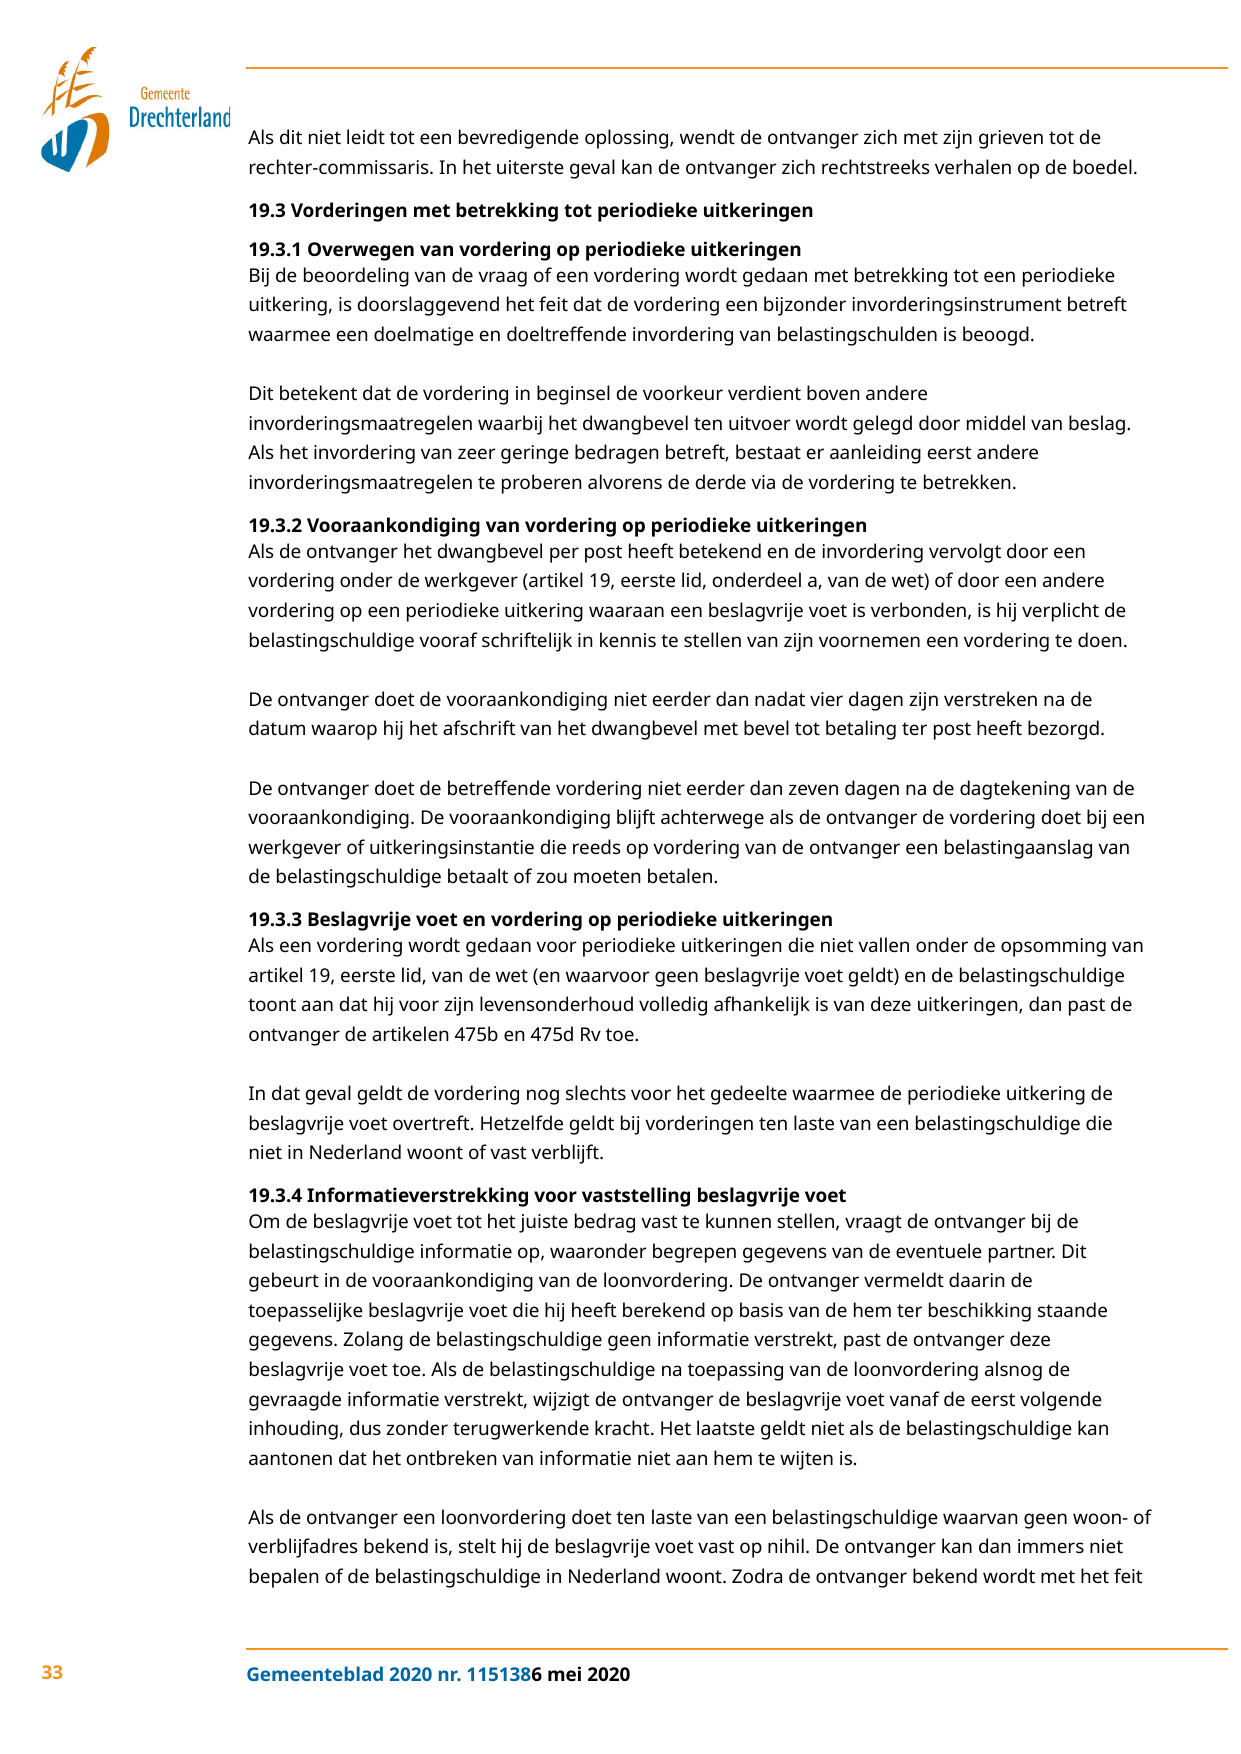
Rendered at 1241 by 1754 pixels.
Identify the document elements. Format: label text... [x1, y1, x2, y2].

text Dit betekent dat de vordering in beginsel de voorkeur verdient boven andere invorderingsmaatregelen waarbij het dwangbevel ten uitvoer wordt gelegd door middel van beslag. Als het invordering van zeer geringe bedragen betreft, bestaat er aanleiding eerst andere invorderingsmaatregelen te proberen alvorens de derde via de vordering te betrekken. [248, 380, 1152, 495]
text Als dit niet leidt tot een bevredigende oplossing, wendt de ontvanger zich met zijn grieven tot de rechter-commissaris. In het uiterste geval kan de ontvanger zich rechtstreeks verhalen op de boedel. [248, 124, 1152, 180]
text Als de ontvanger een loonvordering doet ten laste van een belastingschuldige waarvan geen woon- of verblijfadres bekend is, stelt hij de beslagvrije voet vast op nihil. De ontvanger kan dan immers niet bepalen of de belastingschuldige in Nederland woont. Zodra de ontvanger bekend wordt met het feit [248, 1504, 1152, 1589]
text Als een vordering wordt gedaan voor periodieke uitkeringen die niet vallen onder de opsomming van artikel 19, eerste lid, van de wet (en waarvoor geen beslagvrije voet geldt) en de belastingschuldige toont aan dat hij voor zijn levensonderhoud volledig afhankelijk is van deze uitkeringen, dan past de ontvanger de artikelen 475b en 475d Rv toe. [248, 932, 1152, 1047]
text De ontvanger doet de betreffende vordering niet eerder dan zeven dagen na de dagtekening van de vooraankondiging. De vooraankondiging blijft achterwege als de ontvanger de vordering doet bij een werkgever of uitkeringsinstantie die reeds op vordering van de ontvanger een belastingaanslag van de belastingschuldige betaalt of zou moeten betalen. [248, 775, 1152, 889]
text Bij de beoordeling van de vraag of een vordering wordt gedaan met betrekking tot een periodieke uitkering, is doorslaggevend het feit dat de vordering een bijzonder invorderingsinstrument betreft waarmee een doelmatige en doeltreffende invordering van belastingschulden is beoogd. [248, 262, 1152, 347]
text 19.3 Vorderingen met betrekking tot periodieke uitkeringen [248, 197, 1152, 223]
text De ontvanger doet de vooraankondiging niet eerder dan nadat vier dagen zijn verstreken na de datum waarop hij het afschrift van het dwangbevel met bevel tot betaling ter post heeft bezorgd. [248, 686, 1152, 741]
picture [41, 47, 231, 172]
text 19.3.3 Beslagvrije voet en vordering op periodieke uitkeringen [248, 907, 1152, 932]
text Om de beslagvrije voet tot het juiste bedrag vast te kunnen stellen, vraagt de ontvanger bij de belastingschuldige informatie op, waaronder begrepen gegevens van de eventuele partner. Dit gebeurt in de vooraankondiging van de loonvordering. De ontvanger vermeldt daarin de toepasselijke beslagvrije voet die hij heeft berekend op basis van de hem ter beschikking staande gegevens. Zolang de belastingschuldige geen informatie verstrekt, past de ontvanger deze beslagvrije voet toe. Als de belastingschuldige na toepassing van de loonvordering alsnog de gevraagde informatie verstrekt, wijzigt de ontvanger de beslagvrije voet vanaf de eerst volgende inhouding, dus zonder terugwerkende kracht. Het laatste geldt niet als de belastingschuldige kan aantonen dat het ontbreken van informatie niet aan hem te wijten is. [248, 1208, 1152, 1471]
picture [226, 115, 231, 124]
text 19.3.1 Overwegen van vordering op periodieke uitkeringen [248, 236, 1152, 262]
text Als de ontvanger het dwangbevel per post heeft betekend en de invordering vervolgt door een vordering onder de werkgever (artikel 19, eerste lid, onderdeel a, van de wet) of door een andere vordering op een periodieke uitkering waaraan een beslagvrije voet is verbonden, is hij verplicht de belastingschuldige vooraf schriftelijk in kennis te stellen van zijn voornemen een vordering te doen. [248, 538, 1152, 652]
text 19.3.2 Vooraankondiging van vordering op periodieke uitkeringen [248, 512, 1152, 538]
text 19.3.4 Informatieverstrekking voor vaststelling beslagvrije voet [248, 1182, 1152, 1208]
picture [41, 158, 64, 172]
text In dat geval geldt de vordering nog slechts voor het gedeelte waarmee de periodieke uitkering de beslagvrije voet overtreft. Hetzelfde geldt bij vorderingen ten laste van een belastingschuldige die niet in Nederland woont of vast verblijft. [248, 1080, 1152, 1165]
